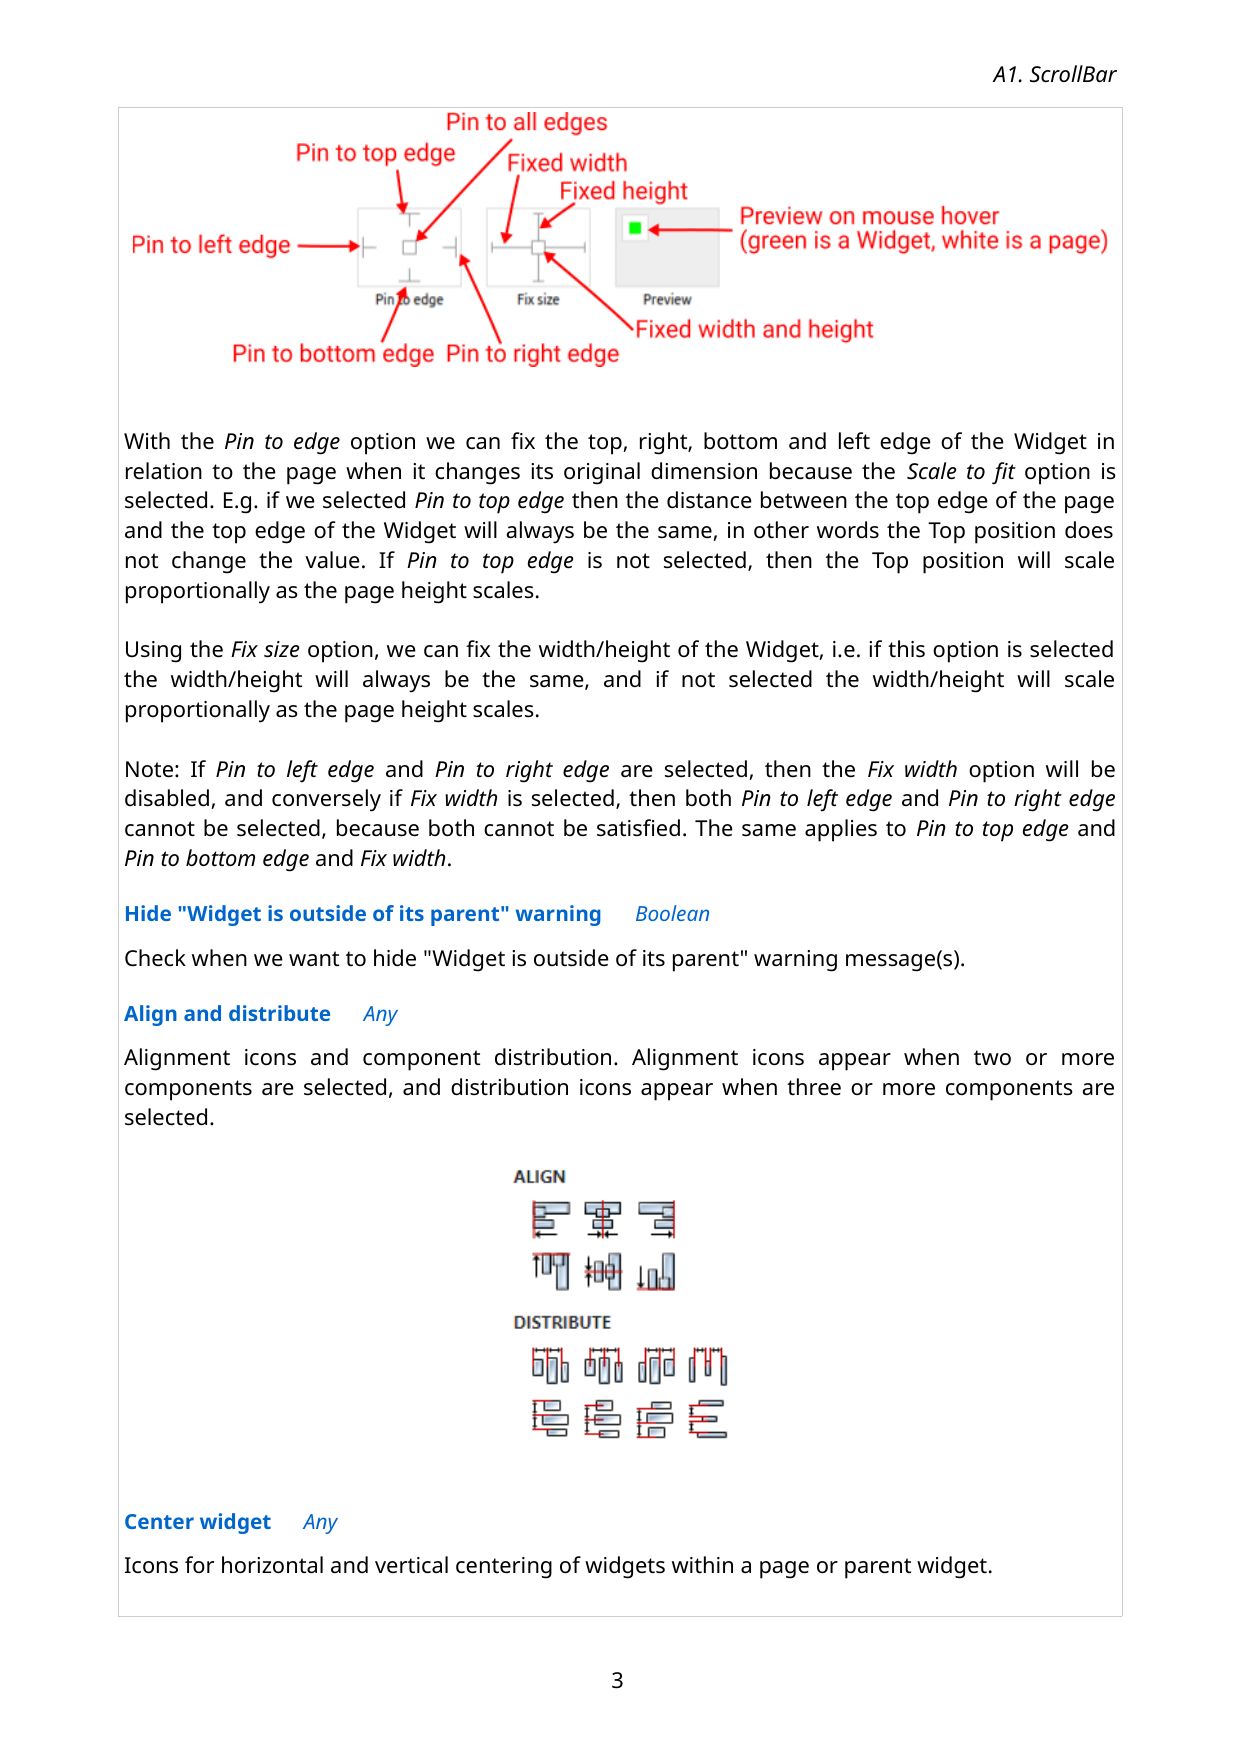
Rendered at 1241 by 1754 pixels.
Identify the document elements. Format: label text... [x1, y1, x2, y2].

picture [132, 112, 1108, 367]
table_cell With the Pin to edge option we can fix the top, right, bottom and left edge of the Widget in relation to the page when it changes its original dimension because the Scale to fit option is selected. E.g. if we selected Pin to top edge then the distance between the top edge of the page and the top edge of the Widget will always be the same, in other words the Top position does not change the value. If Pin to top edge is not selected, then the Top position will scale proportionally as the page height scales. Using the Fix size option, we can fix the width/height of the Widget, i.e. if this option is selected the width/height will always be the same, and if not selected the width/height will scale proportionally as the page height scales. Note: If Pin to left edge and Pin to right edge are selected, then the Fix width option will be disabled, and conversely if Fix width is selected, then both Pin to left edge and Pin to right edge cannot be selected, because both cannot be satisfied. The same applies to Pin to top edge and Pin to bottom edge and Fix width. Hide "Widget is outside of its parent" warning Boolean Check when we want to hide "Widget is outside of its parent" warning message(s). Align and distribute Any Alignment icons and component distribution. Alignment icons appear when two or more components are selected, and distribution icons appear when three or more components are selected. Center widget Any Icons for horizontal and vertical centering of widgets within a page or parent widget. [119, 113, 1122, 1616]
picture [490, 1161, 750, 1451]
